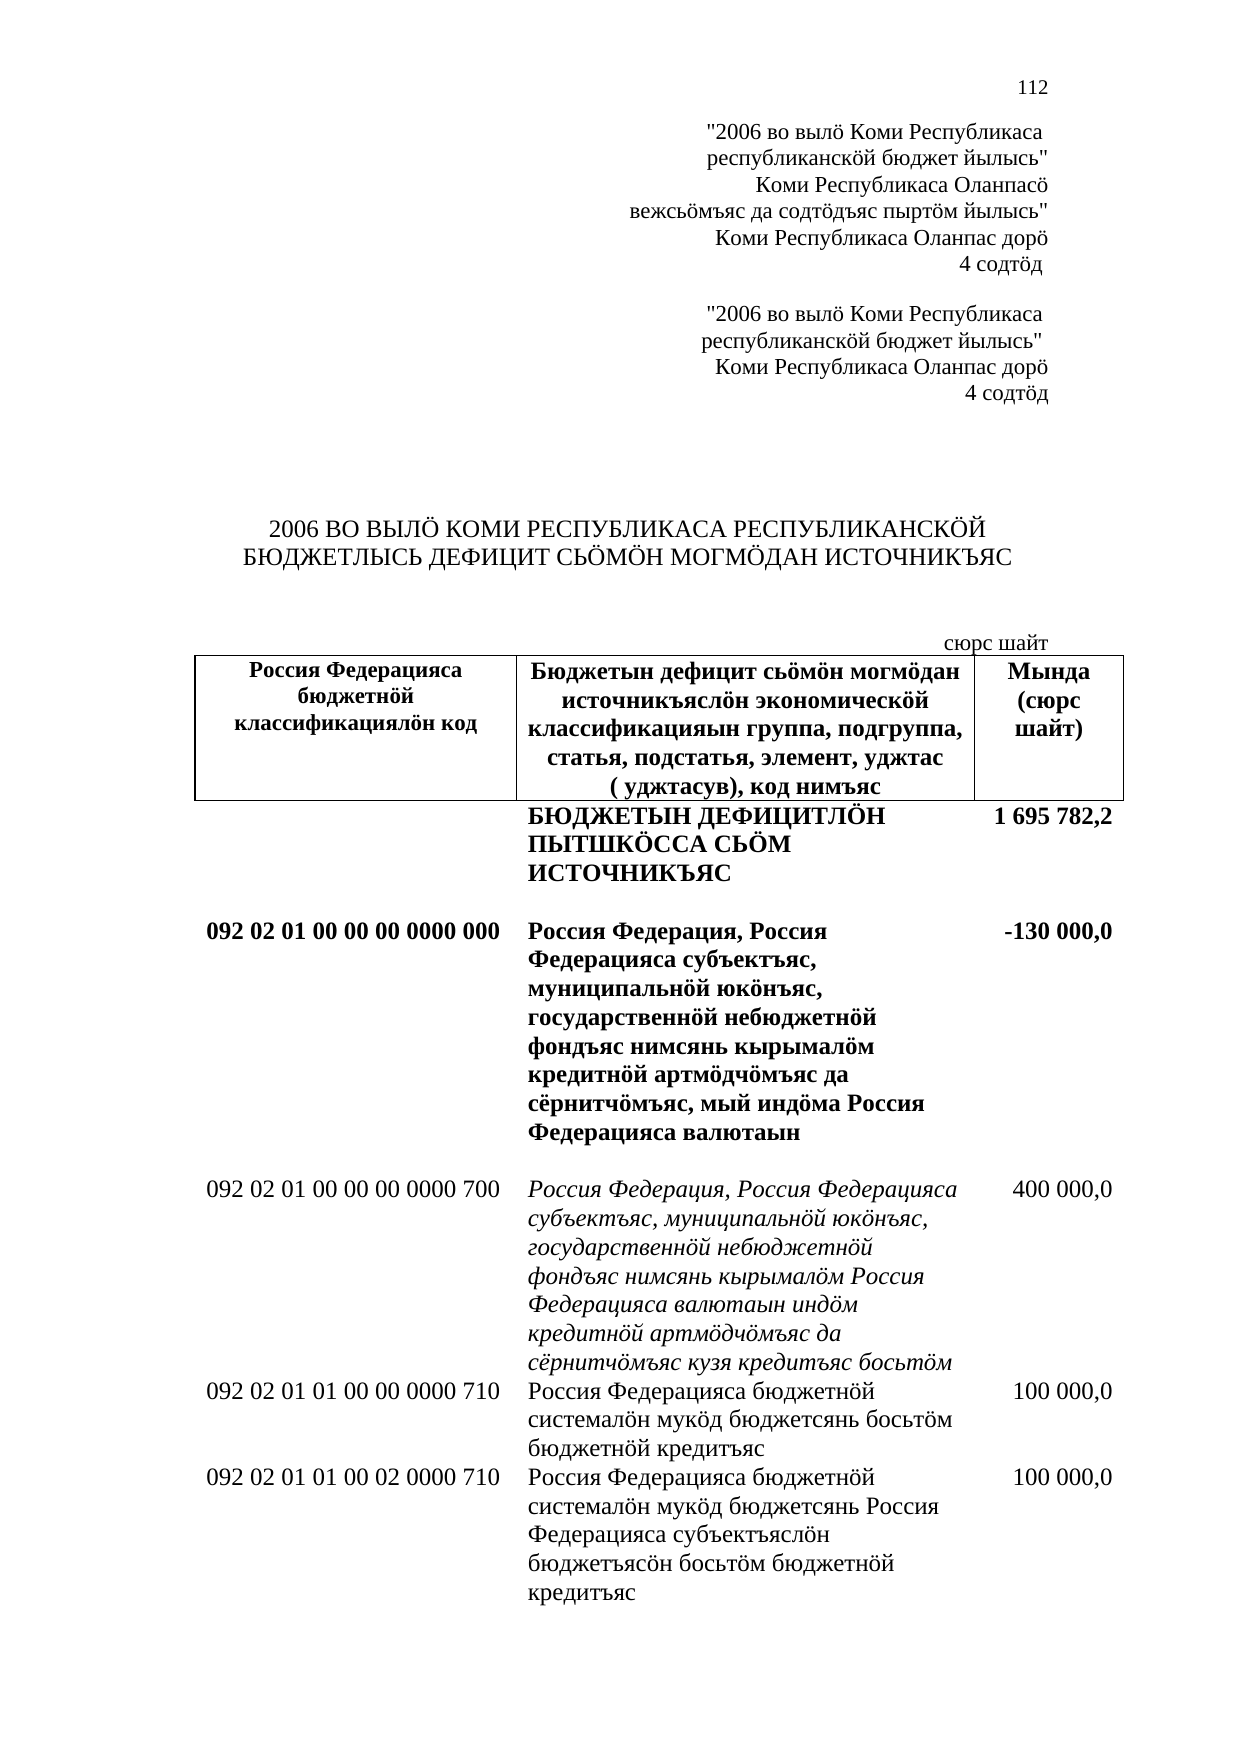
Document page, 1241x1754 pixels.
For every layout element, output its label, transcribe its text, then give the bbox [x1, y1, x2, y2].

text республиканскöй бюджет йылысь" [207, 144, 1048, 171]
table_cell 100 000,0 [974, 1376, 1123, 1462]
table_cell -130 000,0 [974, 916, 1123, 1174]
text Коми Республикаса Оланпасö [207, 171, 1048, 197]
table_cell Россия Федерация, Россия Федерацияса субъектъяс, муниципальнöй юкöнъяс, государственнöй небюджетнöй фондъяс нимсянь кырымалöм Россия Федерацияса валютаын индöм кредитнöй артмöдчöмъяс да сёрнитчöмъяс кузя кредитъяс босьтöм [516, 1175, 974, 1376]
text 4 содтöд [207, 379, 1048, 406]
table_cell [1124, 1175, 1167, 1376]
table_header Бюджетын дефицит сьöмöн могмöдан источникъяслöн экономическöй классификацияын группа, подгруппа, статья, подстатья, элемент, уджтас ( уджтасув), код нимъяс [517, 656, 974, 800]
table_cell Россия Федерация, Россия Федерацияса субъектъяс, муниципальнöй юкöнъяс, государственнöй небюджетнöй фондъяс нимсянь кырымалöм кредитнöй артмöдчöмъяс да сёрнитчöмъяс, мый индöма Россия Федерацияса валютаын [516, 916, 974, 1174]
table_header Россия Федерацияса бюджетнöй классификациялöн код [196, 656, 516, 800]
table_cell 092 02 01 01 00 00 0000 710 [195, 1376, 516, 1462]
text 2006 ВО ВЫЛÖ КОМИ РЕСПУБЛИКАСА РЕСПУБЛИКАНСКÖЙ БЮДЖЕТЛЫСЬ ДЕФИЦИТ СЬÖМÖН МОГМÖДАН ИСТОЧНИКЪЯС [207, 514, 1048, 571]
text "2006 во вылö Коми Республикаса [207, 118, 1048, 144]
table_cell Россия Федерацияса бюджетнöй системалöн мукöд бюджетсянь босьтöм бюджетнöй кредитъяс [516, 1376, 974, 1462]
table_cell [1124, 800, 1167, 916]
table_cell 092 02 01 00 00 00 0000 000 [195, 916, 516, 1174]
table_cell 092 02 01 00 00 00 0000 700 [195, 1175, 516, 1376]
table_cell 1 695 782,2 [974, 801, 1123, 916]
table_cell [1124, 1376, 1167, 1462]
text вежсьöмъяс да содтöдъяс пыртöм йылысь" [207, 197, 1048, 223]
table_cell 100 000,0 [974, 1462, 1123, 1606]
table_cell [1124, 916, 1167, 1174]
table_cell БЮДЖЕТЫН ДЕФИЦИТЛÖН ПЫТШКÖССА СЬÖМ ИСТОЧНИКЪЯС [516, 801, 974, 916]
text сюрс шайт [207, 629, 1048, 655]
table_cell [1124, 1462, 1167, 1606]
table_cell 092 02 01 01 00 02 0000 710 [195, 1462, 516, 1606]
text республиканскöй бюджет йылысь" [207, 327, 1048, 353]
table_cell 400 000,0 [974, 1175, 1123, 1376]
text Коми Республикаса Оланпас дорö [207, 353, 1048, 379]
table_header [1124, 655, 1167, 800]
text Коми Республикаса Оланпас дорö [207, 223, 1048, 250]
table_cell [195, 801, 516, 916]
table_cell Россия Федерацияса бюджетнöй системалöн мукöд бюджетсянь Россия Федерацияса субъектъяслöн бюджетъясöн босьтöм бюджетнöй кредитъяс [516, 1462, 974, 1606]
text "2006 во вылö Коми Республикаса [207, 300, 1048, 327]
table_header Мында (сюрс шайт) [975, 656, 1123, 800]
text 4 содтöд [207, 250, 1048, 276]
